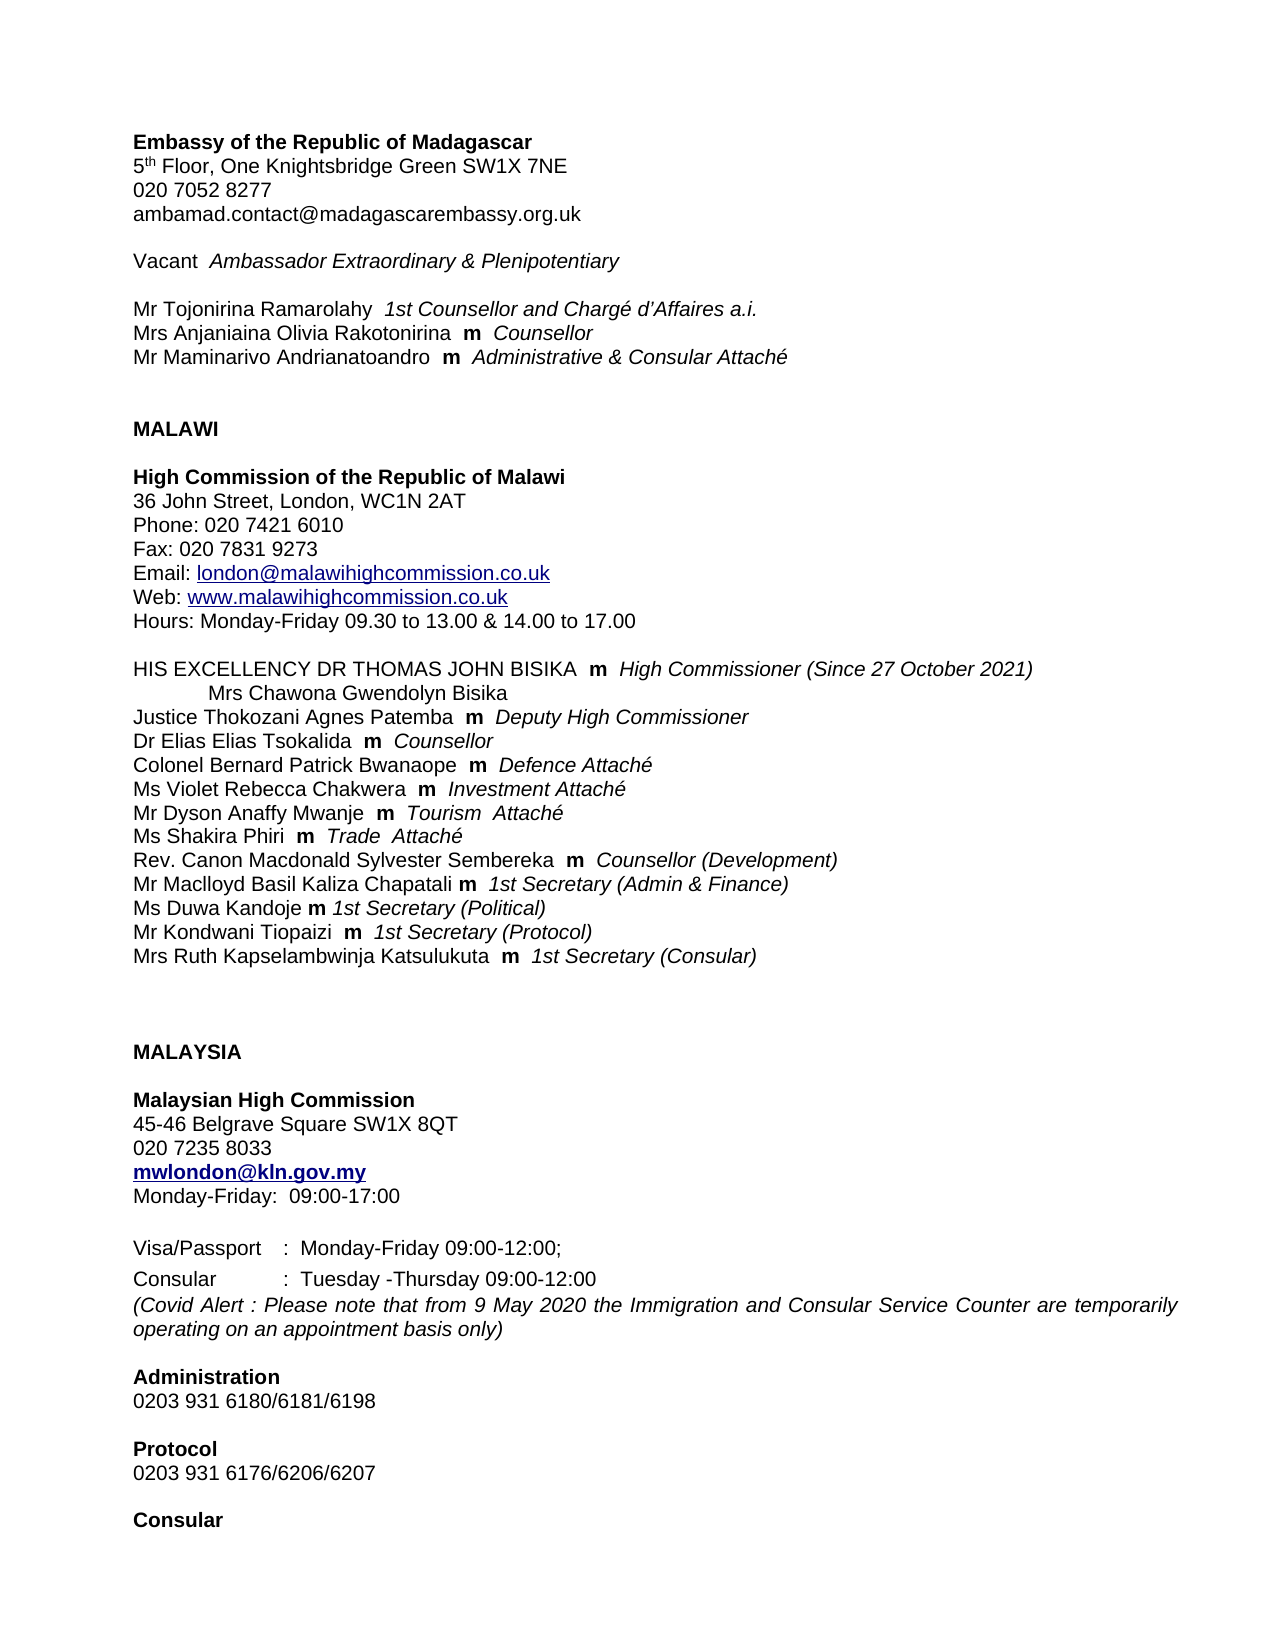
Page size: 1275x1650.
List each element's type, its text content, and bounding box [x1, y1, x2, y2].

text MALAWI [133, 417, 1181, 441]
text (Covid Alert : Please note that from 9 May 2020 the Immigration and Consular Service Counter are temporarily operating on an appointment basis only) [133, 1293, 1181, 1341]
text Malaysian High Commission [133, 1088, 1181, 1112]
text ambamad.contact@madagascarembassy.org.uk [133, 201, 1181, 225]
text 020 7052 8277 [133, 177, 1181, 201]
text Rev. Canon Macdonald Sylvester Sembereka m Counsellor (Development) [133, 848, 1181, 872]
text High Commission of the Republic of Malawi [133, 465, 1181, 489]
text 36 John Street, London, WC1N 2AT [133, 489, 1181, 513]
text Protocol [133, 1436, 1181, 1460]
text Mr Maclloyd Basil Kaliza Chapatali m 1st Secretary (Admin & Finance) [133, 872, 1181, 896]
text Mrs Anjaniaina Olivia Rakotonirina m Counsellor [133, 321, 1181, 345]
text 0203 931 6180/6181/6198 [133, 1388, 1181, 1412]
text Dr Elias Elias Tsokalida m Counsellor [133, 728, 1181, 752]
text MALAYSIA [133, 1040, 1181, 1064]
text Consular [133, 1508, 1181, 1532]
text Mrs Chawona Gwendolyn Bisika [133, 681, 1181, 704]
text Embassy of the Republic of Madagascar [133, 129, 1181, 153]
text Ms Duwa Kandoje m 1st Secretary (Political) [133, 896, 1181, 920]
text Consular : Tuesday -Thursday 09:00-12:00 [133, 1262, 1181, 1293]
text 45-46 Belgrave Square SW1X 8QT [133, 1112, 1181, 1136]
text Hours: Monday-Friday 09.30 to 13.00 & 14.00 to 17.00 [133, 609, 1181, 633]
text Ms Violet Rebecca Chakwera m Investment Attaché [133, 776, 1181, 800]
text Mr Tojonirina Ramarolahy 1st Counsellor and Chargé d’Affaires a.i. [133, 297, 1181, 321]
text 020 7235 8033 [133, 1136, 1181, 1160]
text Mr Maminarivo Andrianatoandro m Administrative & Consular Attaché [133, 345, 1181, 369]
text 5th Floor, One Knightsbridge Green SW1X 7NE [133, 153, 1181, 177]
text Mr Kondwani Tiopaizi m 1st Secretary (Protocol) [133, 920, 1181, 944]
text Monday-Friday: 09:00-17:00 [133, 1184, 1181, 1208]
text Fax: 020 7831 9273 [133, 537, 1181, 561]
text Justice Thokozani Agnes Patemba m Deputy High Commissioner [133, 704, 1181, 728]
text Web: www.malawihighcommission.co.uk [133, 585, 1181, 609]
text Phone: 020 7421 6010 [133, 513, 1181, 537]
text Ms Shakira Phiri m Trade Attaché [133, 824, 1181, 848]
text Visa/Passport : Monday-Friday 09:00-12:00; [133, 1232, 1181, 1262]
text mwlondon@kln.gov.my [133, 1160, 1181, 1184]
text Mr Dyson Anaffy Mwanje m Tourism Attaché [133, 800, 1181, 824]
text HIS EXCELLENCY DR THOMAS JOHN BISIKA m High Commissioner (Since 27 October 2021) [133, 657, 1181, 681]
text Administration [133, 1364, 1181, 1388]
text 0203 931 6176/6206/6207 [133, 1460, 1181, 1484]
text Mrs Ruth Kapselambwinja Katsulukuta m 1st Secretary (Consular) [133, 944, 1181, 968]
text Vacant Ambassador Extraordinary & Plenipotentiary [133, 249, 1181, 273]
text Email: london@malawihighcommission.co.uk [133, 561, 1181, 585]
text Colonel Bernard Patrick Bwanaope m Defence Attaché [133, 752, 1181, 776]
